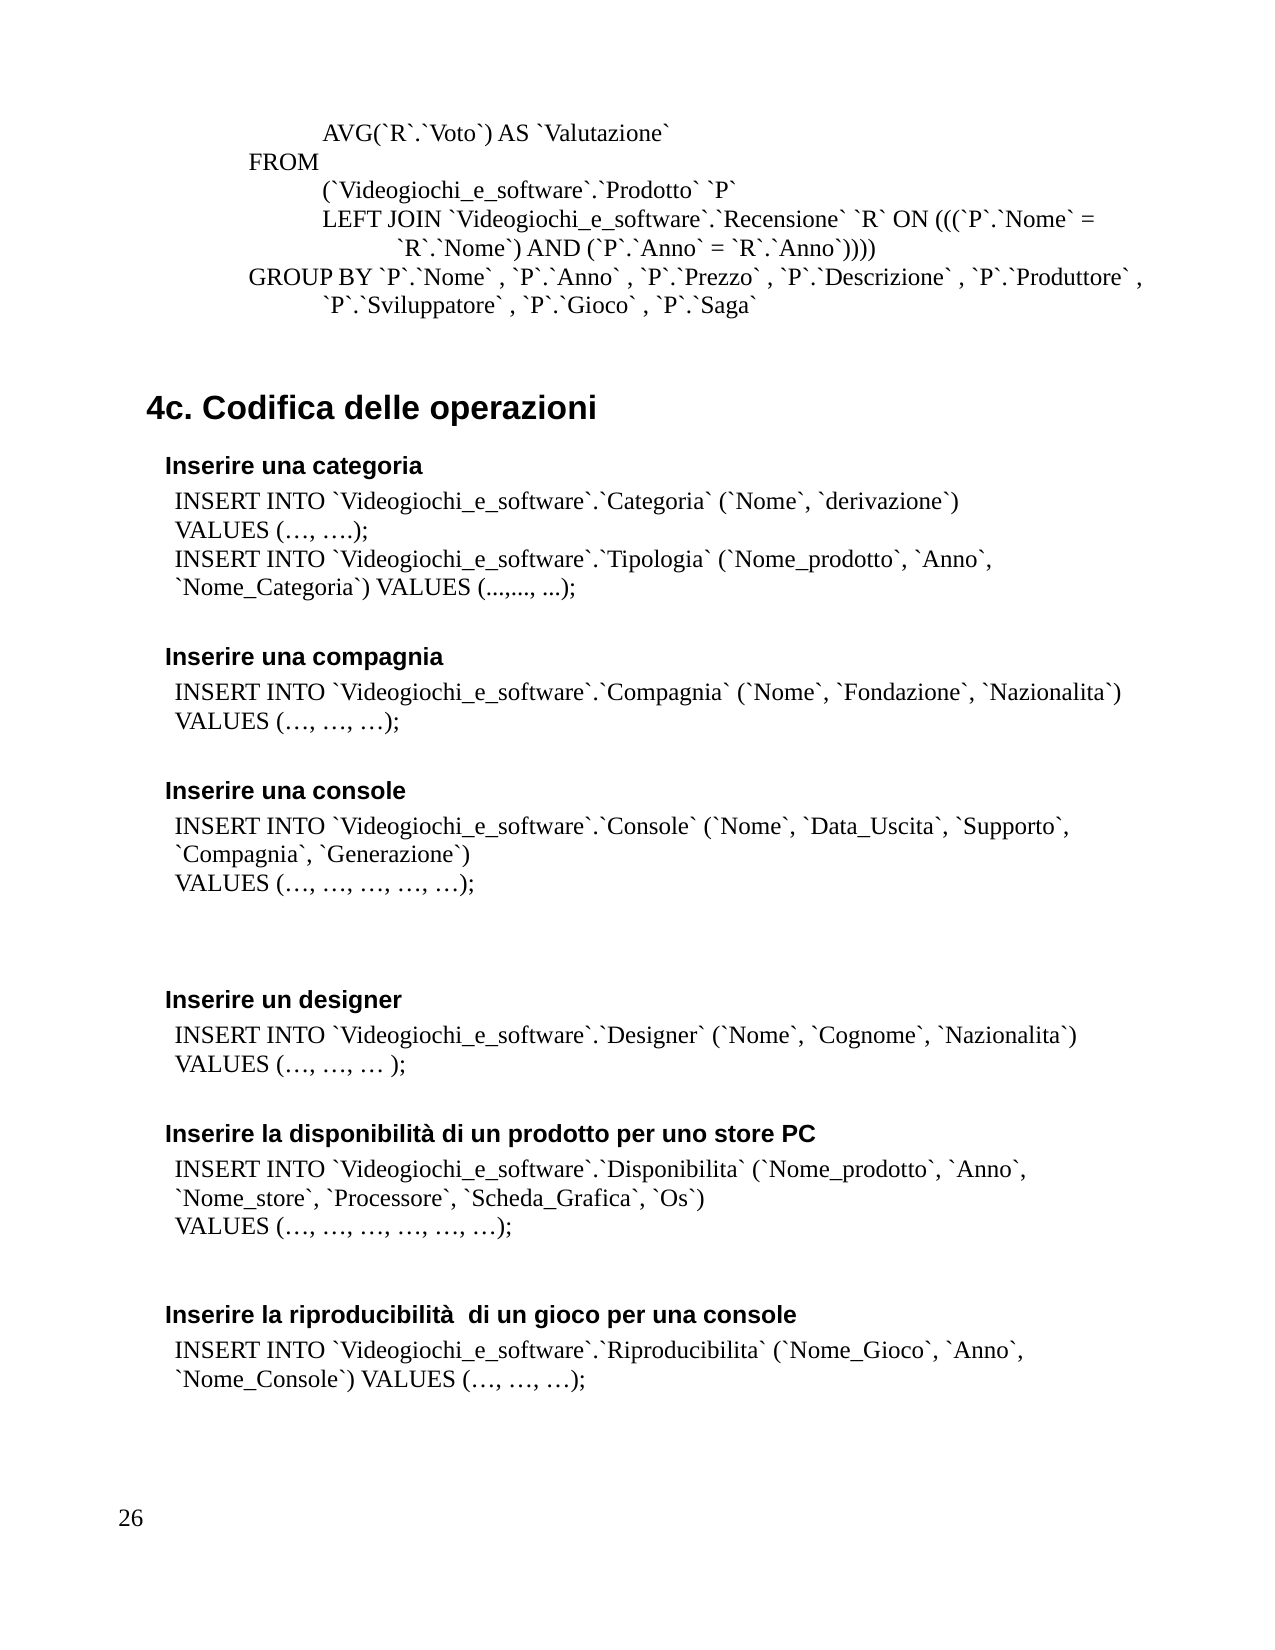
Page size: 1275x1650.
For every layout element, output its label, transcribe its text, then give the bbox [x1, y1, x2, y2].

subtitle 4c. Codifica delle operazioni [146, 388, 1157, 426]
subtitle Inserire una compagnia [165, 642, 1157, 671]
subtitle Inserire la riproducibilità di un gioco per una console [165, 1300, 1157, 1329]
text VALUES (…, …, … ); [174, 1049, 1157, 1078]
text GROUP BY `P`.`Nome` , `P`.`Anno` , `P`.`Prezzo` , `P`.`Descrizione` , `P`.`Produttore` , `P`.`Sviluppatore` , `P`.`Gioco` , `P`.`Saga` [174, 262, 1157, 319]
text INSERT INTO `Videogiochi_e_software`.`Categoria` (`Nome`, `derivazione`) [174, 486, 1157, 515]
text LEFT JOIN `Videogiochi_e_software`.`Recensione` `R` ON (((`P`.`Nome` = `R`.`Nome`) AND (`P`.`Anno` = `R`.`Anno`)))) [174, 204, 1157, 262]
text INSERT INTO `Videogiochi_e_software`.`Compagnia` (`Nome`, `Fondazione`, `Nazionalita`) VALUES (…, …, …); [174, 677, 1157, 735]
text INSERT INTO `Videogiochi_e_software`.`Console` (`Nome`, `Data_Uscita`, `Supporto`, `Compagnia`, `Generazione`) [174, 811, 1157, 868]
text AVG(`R`.`Voto`) AS `Valutazione` [174, 118, 1157, 147]
text VALUES (…, …, …, …, …); [174, 868, 1157, 897]
text INSERT INTO `Videogiochi_e_software`.`Designer` (`Nome`, `Cognome`, `Nazionalita`) [174, 1020, 1157, 1049]
text (`Videogiochi_e_software`.`Prodotto` `P` [174, 176, 1157, 204]
text VALUES (…, …, …, …, …, …); [174, 1211, 1157, 1240]
subtitle Inserire una categoria [165, 451, 1157, 480]
subtitle Inserire la disponibilità di un prodotto per uno store PC [165, 1119, 1157, 1148]
text FROM [174, 147, 1157, 176]
text INSERT INTO `Videogiochi_e_software`.`Riproducibilita` (`Nome_Gioco`, `Anno`, `Nome_Console`) VALUES (…, …, …); [174, 1335, 1157, 1393]
subtitle Inserire un designer [165, 986, 1157, 1014]
text INSERT INTO `Videogiochi_e_software`.`Disponibilita` (`Nome_prodotto`, `Anno`, `Nome_store`, `Processore`, `Scheda_Grafica`, `Os`) [174, 1154, 1157, 1211]
subtitle Inserire una console [165, 776, 1157, 804]
text VALUES (…, ….); [174, 515, 1157, 544]
text INSERT INTO `Videogiochi_e_software`.`Tipologia` (`Nome_prodotto`, `Anno`, `Nome_Categoria`) VALUES (...,..., ...); [174, 544, 1157, 601]
